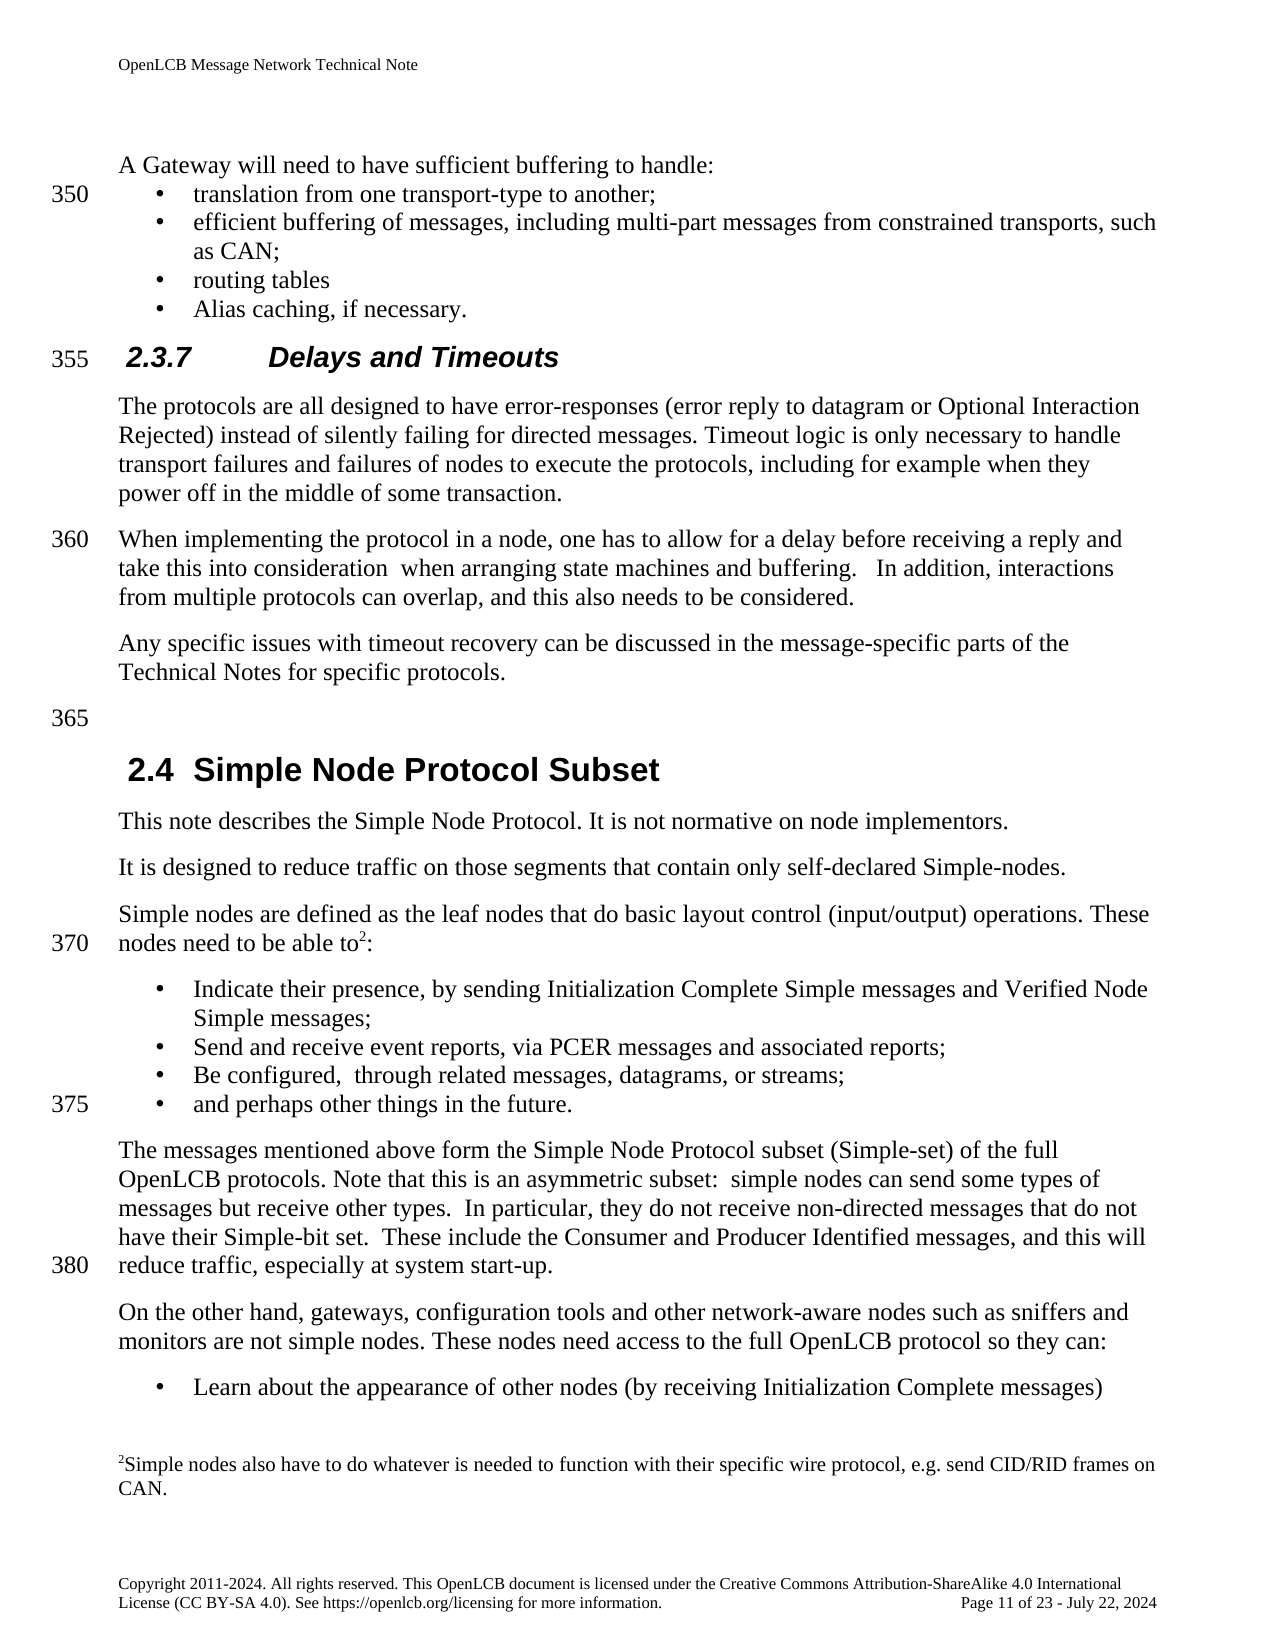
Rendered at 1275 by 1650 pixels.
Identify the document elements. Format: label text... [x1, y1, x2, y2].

text On the other hand, gateways, configuration tools and other network-aware nodes such as sniffers and monitors are not simple nodes. These nodes need access to the full OpenLCB protocol so they can: [118, 1297, 1157, 1354]
list translation from one transport-type to another; [156, 179, 1157, 207]
text It is designed to reduce traffic on those segments that contain only self-declared Simple-nodes. [118, 852, 1157, 881]
text Any specific issues with timeout recovery can be discussed in the message-specific parts of the Technical Notes for specific protocols. [118, 628, 1157, 686]
list and perhaps other things in the future. [156, 1089, 1157, 1118]
list Indicate their presence, by sending Initialization Complete Simple messages and Verified Node Simple messages; [156, 974, 1157, 1032]
list Send and receive event reports, via PCER messages and associated reports; [156, 1032, 1157, 1060]
subtitle Simple Node Protocol Subset [118, 750, 1157, 788]
text A Gateway will need to have sufficient buffering to handle: [118, 150, 1157, 179]
text This note describes the Simple Node Protocol. It is not normative on node implementors. [118, 806, 1157, 835]
list Alias caching, if necessary. [156, 294, 1157, 322]
text The protocols are all designed to have error-responses (error reply to datagram or Optional Interaction Rejected) instead of silently failing for directed messages. Timeout logic is only necessary to handle transport failures and failures of nodes to execute the protocols, including for example when they power off in the middle of some transaction. [118, 391, 1157, 506]
text When implementing the protocol in a node, one has to allow for a delay before receiving a reply and take this into consideration when arranging state machines and buffering. In addition, interactions from multiple protocols can overlap, and this also needs to be considered. [118, 524, 1157, 610]
text Simple nodes also have to do whatever is needed to function with their specific wire protocol, e.g. send CID/RID frames on CAN. [118, 1452, 1157, 1500]
list routing tables [156, 265, 1157, 294]
list Be configured, through related messages, datagrams, or streams; [156, 1060, 1157, 1089]
subtitle Delays and Timeouts [118, 340, 1157, 374]
list efficient buffering of messages, including multi-part messages from constrained transports, such as CAN; [156, 207, 1157, 265]
text Simple nodes are defined as the leaf nodes that do basic layout control (input/output) operations. These nodes need to be able to: [118, 899, 1157, 956]
list Learn about the appearance of other nodes (by receiving Initialization Complete messages) [156, 1372, 1157, 1401]
text The messages mentioned above form the Simple Node Protocol subset (Simple-set) of the full OpenLCB protocols. Note that this is an asymmetric subset: simple nodes can send some types of messages but receive other types. In particular, they do not receive non-directed messages that do not have their Simple-bit set. These include the Consumer and Producer Identified messages, and this will reduce traffic, especially at system start-up. [118, 1136, 1157, 1279]
